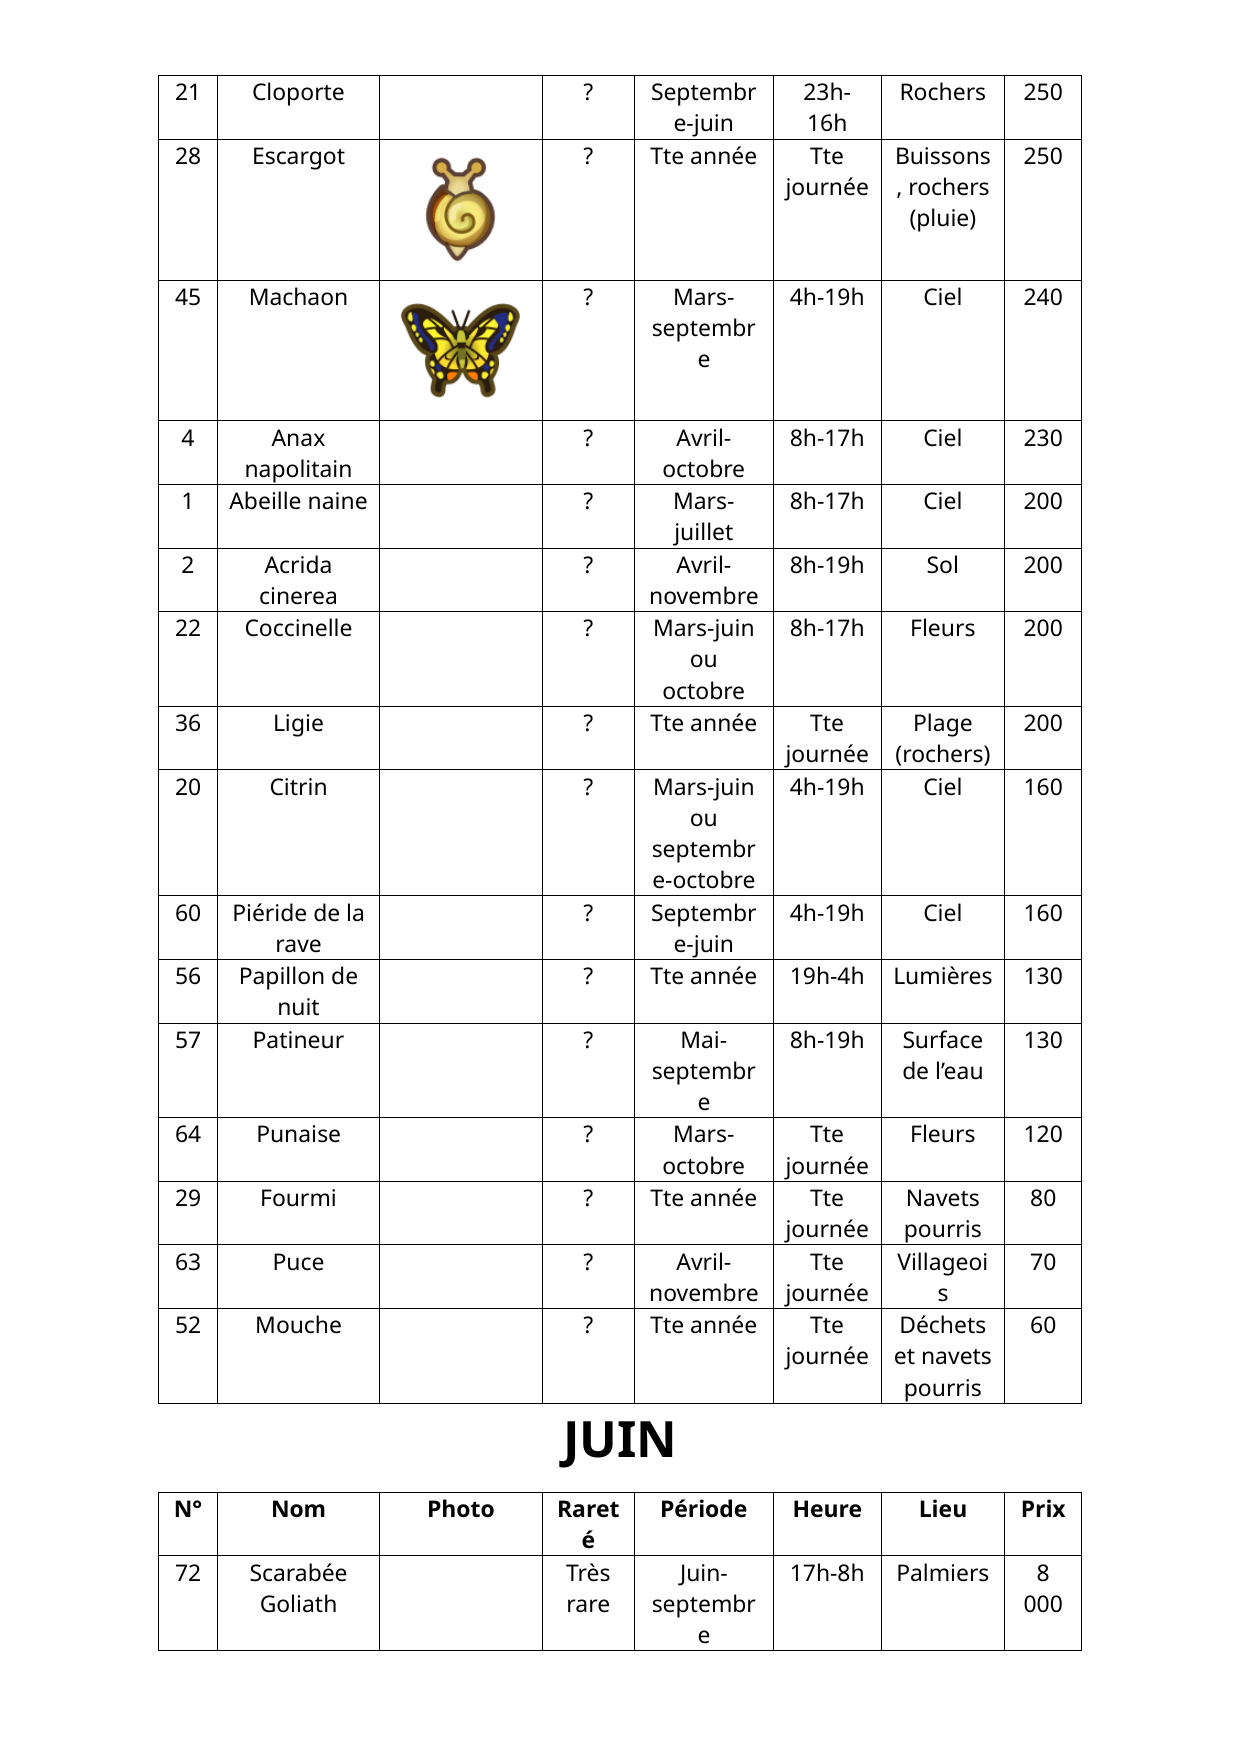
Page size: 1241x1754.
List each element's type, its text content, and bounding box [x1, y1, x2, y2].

table_cell ? [543, 549, 634, 611]
table_cell 17h-8h [774, 1556, 881, 1650]
table_cell 20 [159, 770, 217, 895]
table_cell Déchets et navets pourris [882, 1309, 1004, 1403]
table_cell 4h-19h [774, 770, 881, 895]
table_cell 8h-17h [774, 421, 881, 484]
table_cell [380, 485, 542, 547]
table_cell 1 [159, 485, 217, 547]
table_cell 4h-19h [774, 281, 881, 420]
table_cell [380, 1118, 542, 1181]
table_cell Mars-juin ou septembre-octobre [635, 770, 773, 895]
table_cell 160 [1005, 770, 1081, 895]
table_cell Ciel [882, 896, 1004, 959]
table_cell Scarabée Goliath [218, 1556, 379, 1650]
table_cell 57 [159, 1024, 217, 1117]
table_header Rareté [543, 1493, 634, 1555]
table_cell Palmiers [882, 1556, 1004, 1650]
table_cell 19h-4h [774, 960, 881, 1022]
table_cell Mars-juillet [635, 485, 773, 547]
table_cell Navets pourris [882, 1182, 1004, 1244]
table_cell Avril-novembre [635, 549, 773, 611]
table_cell 36 [159, 707, 217, 769]
table_cell [380, 549, 542, 611]
table_cell [380, 612, 542, 706]
table_header Photo [380, 1493, 542, 1555]
table_cell Tte année [635, 140, 773, 279]
table_header N° [159, 1493, 217, 1555]
table_cell 63 [159, 1245, 217, 1308]
table_cell 240 [1005, 281, 1081, 420]
table_cell Papillon de nuit [218, 960, 379, 1022]
table_cell [380, 1245, 542, 1308]
table_cell 64 [159, 1118, 217, 1181]
table_cell Surface de l’eau [882, 1024, 1004, 1117]
table_cell Avril-octobre [635, 421, 773, 484]
table_cell 230 [1005, 421, 1081, 484]
table_cell 23h-16h [774, 76, 881, 138]
table_cell 200 [1005, 707, 1081, 769]
table_cell ? [543, 770, 634, 895]
table_cell Ciel [882, 281, 1004, 420]
table_cell 72 [159, 1556, 217, 1650]
table_cell Tte année [635, 1182, 773, 1244]
table_cell 160 [1005, 896, 1081, 959]
table_cell 8h-17h [774, 612, 881, 706]
table_cell Citrin [218, 770, 379, 895]
table_cell Coccinelle [218, 612, 379, 706]
table_cell Anax napolitain [218, 421, 379, 484]
table_cell Septembre-juin [635, 76, 773, 138]
table_cell ? [543, 896, 634, 959]
table_cell ? [543, 1118, 634, 1181]
table_cell Septembre-juin [635, 896, 773, 959]
table_cell Sol [882, 549, 1004, 611]
table_cell 4 [159, 421, 217, 484]
table_cell Lumières [882, 960, 1004, 1022]
table_cell ? [543, 612, 634, 706]
table_cell ? [543, 1182, 634, 1244]
table_cell Acrida cinerea [218, 549, 379, 611]
table_cell 21 [159, 76, 217, 138]
table_cell ? [543, 1309, 634, 1403]
table_cell 8h-17h [774, 485, 881, 547]
table_header Prix [1005, 1493, 1081, 1555]
table_cell Mouche [218, 1309, 379, 1403]
table_cell Ciel [882, 485, 1004, 547]
table_cell Tte journée [774, 707, 881, 769]
table_cell 8 000 [1005, 1556, 1081, 1650]
table_cell 80 [1005, 1182, 1081, 1244]
text JUIN [75, 1404, 1165, 1472]
table_cell [380, 770, 542, 895]
table_cell ? [543, 421, 634, 484]
table_cell Plage (rochers) [882, 707, 1004, 769]
table_cell 200 [1005, 485, 1081, 547]
table_cell Tte journée [774, 1309, 881, 1403]
table_cell 56 [159, 960, 217, 1022]
table_cell Très rare [543, 1556, 634, 1650]
table_cell Fourmi [218, 1182, 379, 1244]
table_cell 45 [159, 281, 217, 420]
table_cell Abeille naine [218, 485, 379, 547]
table_cell Mai-septembre [635, 1024, 773, 1117]
table_cell [380, 960, 542, 1022]
table_cell Mars-septembre [635, 281, 773, 420]
table_cell ? [543, 76, 634, 138]
table_cell Tte journée [774, 140, 881, 279]
table_cell ? [543, 281, 634, 420]
table_cell 4h-19h [774, 896, 881, 959]
table_cell Ciel [882, 770, 1004, 895]
table_cell [380, 707, 542, 769]
table_cell 29 [159, 1182, 217, 1244]
table_cell 22 [159, 612, 217, 706]
table_header Heure [774, 1493, 881, 1555]
table_cell 28 [159, 140, 217, 279]
table_cell Escargot [218, 140, 379, 279]
table_cell Tte journée [774, 1245, 881, 1308]
table_cell Villageois [882, 1245, 1004, 1308]
table_cell Tte année [635, 1309, 773, 1403]
table_cell 8h-19h [774, 1024, 881, 1117]
table_cell ? [543, 1024, 634, 1117]
table_cell [380, 1309, 542, 1403]
table_cell ? [543, 485, 634, 547]
table_cell Rochers [882, 76, 1004, 138]
table_cell [380, 1182, 542, 1244]
table_cell [380, 1556, 542, 1650]
table_cell ? [543, 140, 634, 279]
table_cell Cloporte [218, 76, 379, 138]
table_cell 2 [159, 549, 217, 611]
table_header Nom [218, 1493, 379, 1555]
table_cell Puce [218, 1245, 379, 1308]
table_header Lieu [882, 1493, 1004, 1555]
table_cell Tte journée [774, 1118, 881, 1181]
table_cell 250 [1005, 76, 1081, 138]
table_cell Ciel [882, 421, 1004, 484]
table_cell Avril-novembre [635, 1245, 773, 1308]
table_cell Tte année [635, 960, 773, 1022]
table_cell [380, 140, 542, 279]
table_cell Mars-octobre [635, 1118, 773, 1181]
table_cell Mars-juin ou octobre [635, 612, 773, 706]
table_header Période [635, 1493, 773, 1555]
table_cell Patineur [218, 1024, 379, 1117]
table_cell [380, 1024, 542, 1117]
table_cell Buissons, rochers (pluie) [882, 140, 1004, 279]
table_cell 60 [1005, 1309, 1081, 1403]
table_cell 70 [1005, 1245, 1081, 1308]
table_cell 200 [1005, 612, 1081, 706]
table_cell ? [543, 707, 634, 769]
table_cell Juin-septembre [635, 1556, 773, 1650]
table_cell 130 [1005, 960, 1081, 1022]
table_cell ? [543, 960, 634, 1022]
table_cell Machaon [218, 281, 379, 420]
table_cell ? [543, 1245, 634, 1308]
table_cell [380, 896, 542, 959]
table_cell Fleurs [882, 612, 1004, 706]
table_cell 8h-19h [774, 549, 881, 611]
table_cell 120 [1005, 1118, 1081, 1181]
table_cell 60 [159, 896, 217, 959]
table_cell Tte journée [774, 1182, 881, 1244]
table_cell Fleurs [882, 1118, 1004, 1181]
table_cell 200 [1005, 549, 1081, 611]
table_cell Tte année [635, 707, 773, 769]
table_cell [380, 281, 542, 420]
table_cell 130 [1005, 1024, 1081, 1117]
table_cell Punaise [218, 1118, 379, 1181]
table_cell Ligie [218, 707, 379, 769]
table_cell Piéride de la rave [218, 896, 379, 959]
table_cell 250 [1005, 140, 1081, 279]
table_cell [380, 76, 542, 138]
table_cell [380, 421, 542, 484]
table_cell 52 [159, 1309, 217, 1403]
